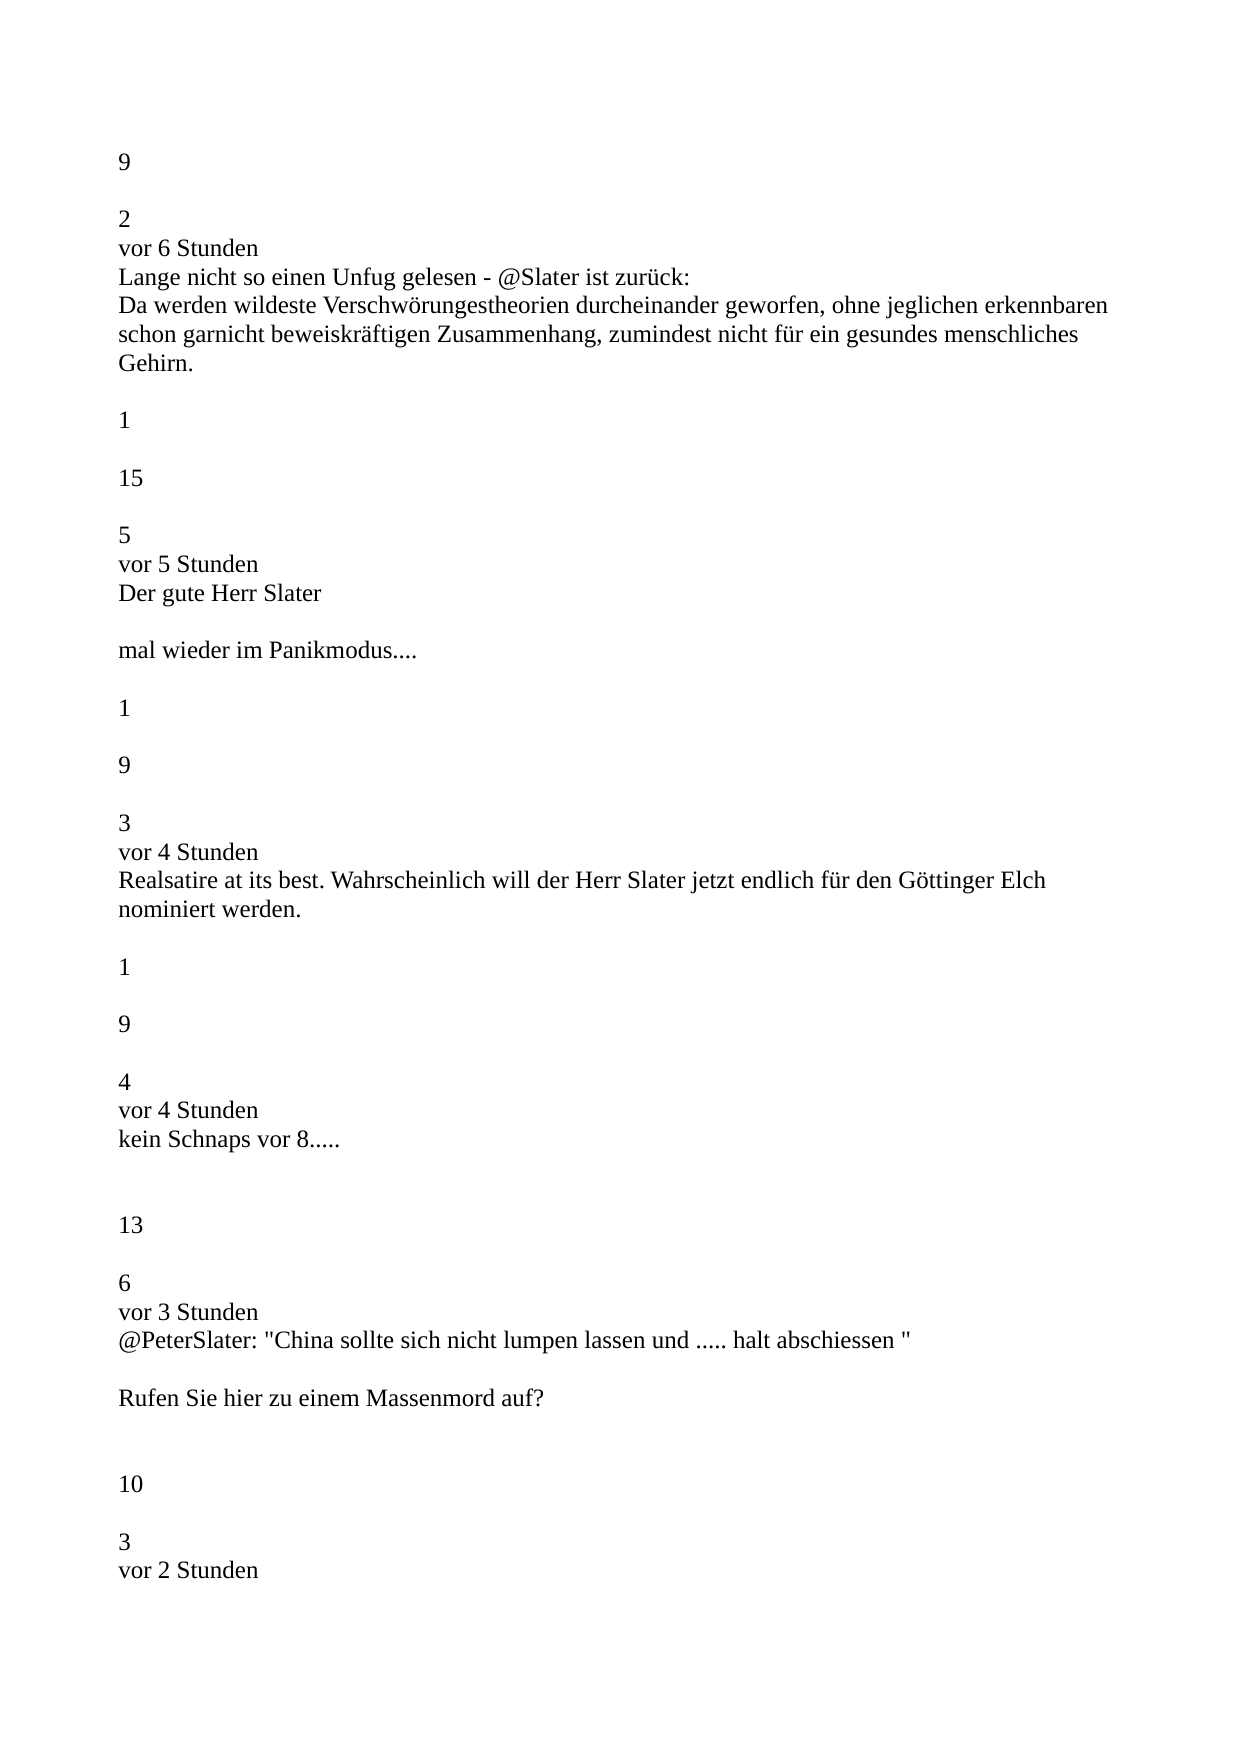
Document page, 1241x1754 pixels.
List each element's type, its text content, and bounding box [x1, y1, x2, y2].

text vor 3 Stunden [118, 1297, 1122, 1326]
text kein Schnaps vor 8..... [118, 1124, 1122, 1153]
text 10 [118, 1469, 1122, 1498]
text @PeterSlater: "China sollte sich nicht lumpen lassen und ..... halt abschiessen " [118, 1326, 1122, 1354]
text vor 6 Stunden [118, 233, 1122, 262]
text 1 [118, 693, 1122, 722]
text 9 [118, 751, 1122, 779]
text 6 [118, 1268, 1122, 1297]
text 1 [118, 406, 1122, 434]
text mal wieder im Panikmodus.... [118, 636, 1122, 664]
text 2 [118, 204, 1122, 233]
text Lange nicht so einen Unfug gelesen - @Slater ist zurück: [118, 262, 1122, 291]
text 9 [118, 147, 1122, 176]
text Rufen Sie hier zu einem Massenmord auf? [118, 1383, 1122, 1412]
text 5 [118, 521, 1122, 549]
text 9 [118, 1009, 1122, 1038]
text 4 [118, 1067, 1122, 1096]
text 15 [118, 463, 1122, 492]
text Der gute Herr Slater [118, 578, 1122, 607]
text 3 [118, 808, 1122, 837]
text Realsatire at its best. Wahrscheinlich will der Herr Slater jetzt endlich für den Göttinger Elch nominiert werden. [118, 866, 1122, 923]
text 1 [118, 952, 1122, 981]
text vor 5 Stunden [118, 549, 1122, 578]
text 13 [118, 1211, 1122, 1239]
text Da werden wildeste Verschwörungestheorien durcheinander geworfen, ohne jeglichen erkennbaren schon garnicht beweiskräftigen Zusammenhang, zumindest nicht für ein gesundes menschliches Gehirn. [118, 291, 1122, 377]
text vor 4 Stunden [118, 1096, 1122, 1124]
text 3 [118, 1527, 1122, 1556]
text vor 4 Stunden [118, 837, 1122, 866]
text vor 2 Stunden [118, 1556, 1122, 1584]
